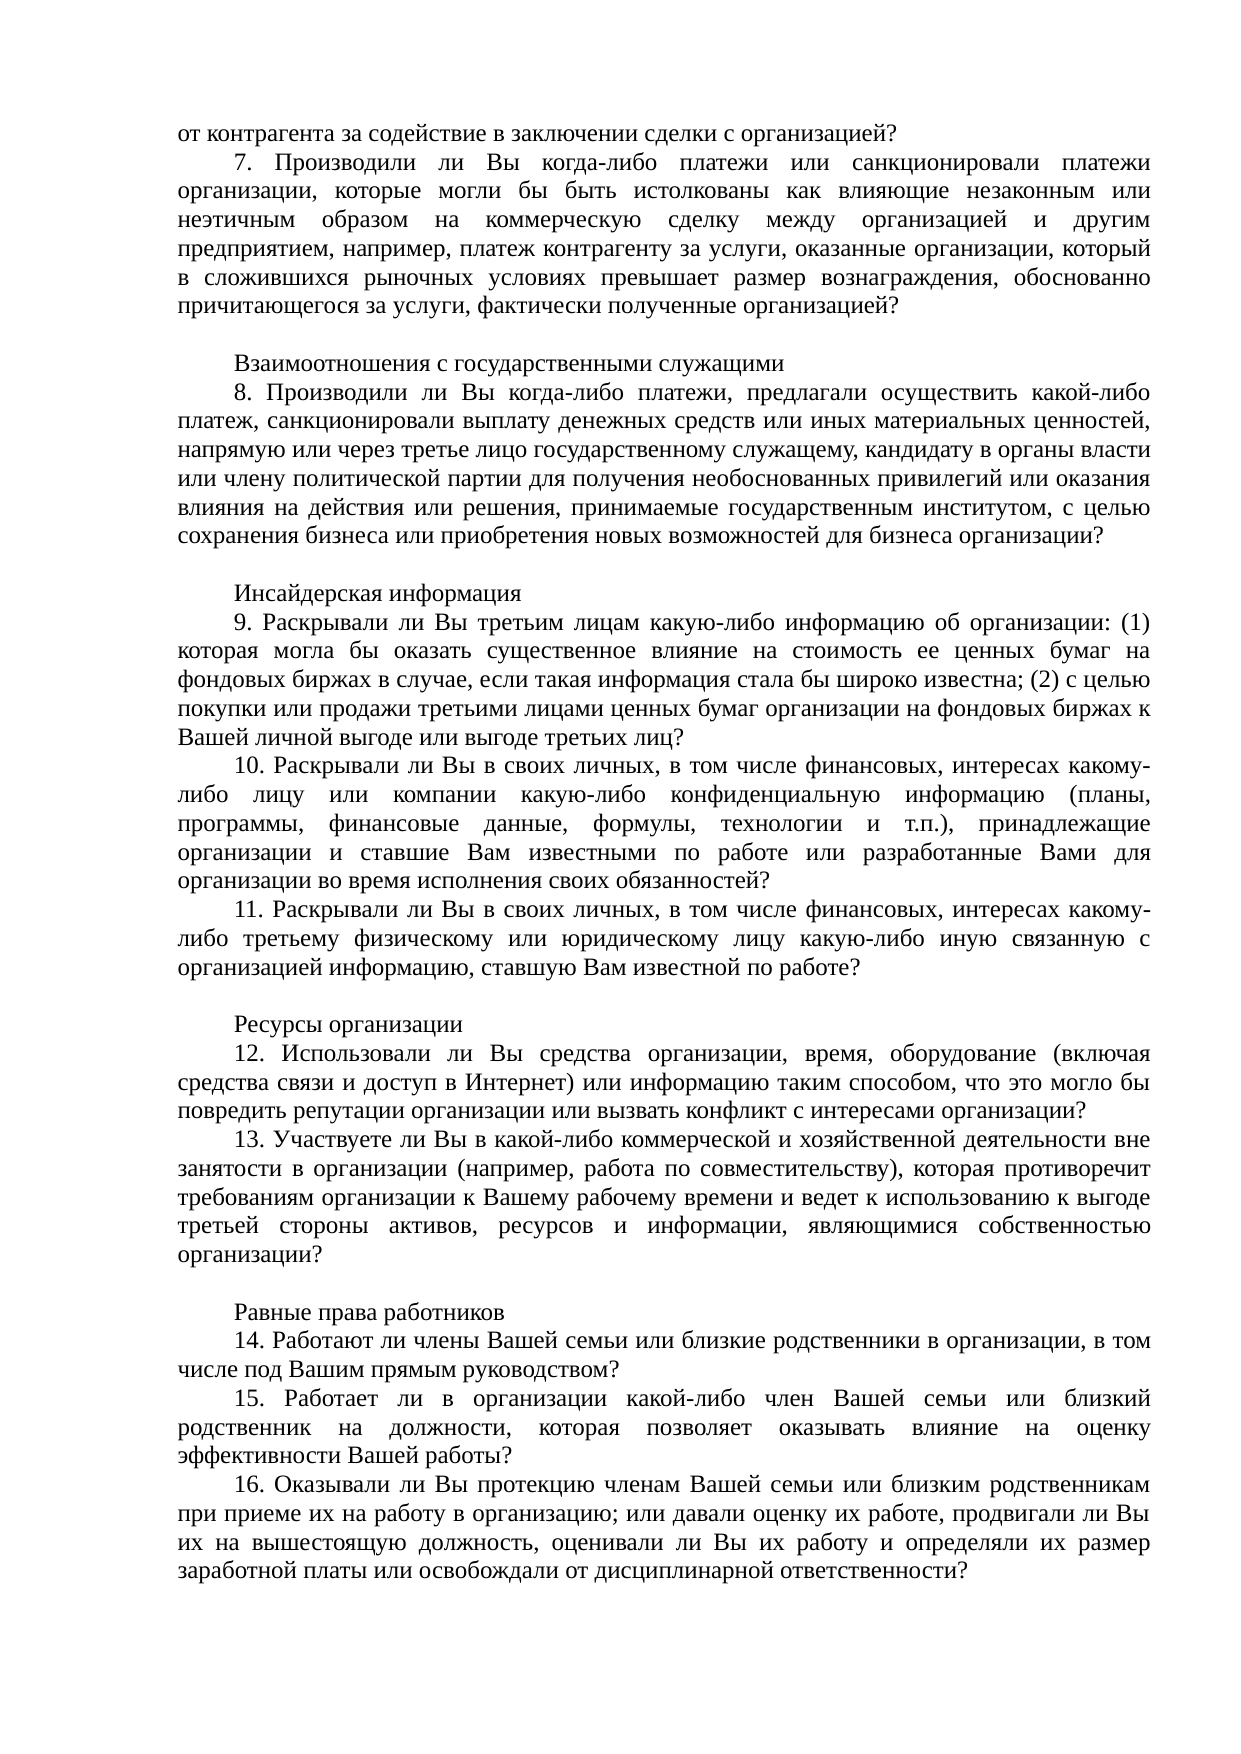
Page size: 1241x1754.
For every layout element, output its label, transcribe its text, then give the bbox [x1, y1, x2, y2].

text 9. Раскрывали ли Вы третьим лицам какую-либо информацию об организации: (1) которая могла бы оказать существенное влияние на стоимость ее ценных бумаг на фондовых биржах в случае, если такая информация стала бы широко известна; (2) с целью покупки или продажи третьими лицами ценных бумаг организации на фондовых биржах к Вашей личной выгоде или выгоде третьих лиц? [177, 607, 1152, 751]
text 13. Участвуете ли Вы в какой-либо коммерческой и хозяйственной деятельности вне занятости в организации (например, работа по совместительству), которая противоречит требованиям организации к Вашему рабочему времени и ведет к использованию к выгоде третьей стороны активов, ресурсов и информации, являющимися собственностью организации? [177, 1124, 1152, 1268]
text 8. Производили ли Вы когда-либо платежи, предлагали осуществить какой-либо платеж, санкционировали выплату денежных средств или иных материальных ценностей, напрямую или через третье лицо государственному служащему, кандидату в органы власти или члену политической партии для получения необоснованных привилегий или оказания влияния на действия или решения, принимаемые государственным институтом, с целью сохранения бизнеса или приобретения новых возможностей для бизнеса организации? [177, 377, 1152, 549]
text 11. Раскрывали ли Вы в своих личных, в том числе финансовых, интересах какому-либо третьему физическому или юридическому лицу какую-либо иную связанную с организацией информацию, ставшую Вам известной по работе? [177, 894, 1152, 981]
subtitle Инсайдерская информация [177, 578, 1152, 607]
subtitle Ресурсы организации [177, 1009, 1152, 1038]
text 7. Производили ли Вы когда-либо платежи или санкционировали платежи организации, которые могли бы быть истолкованы как влияющие незаконным или неэтичным образом на коммерческую сделку между организацией и другим предприятием, например, платеж контрагенту за услуги, оказанные организации, который в сложившихся рыночных условиях превышает размер вознаграждения, обоснованно причитающегося за услуги, фактически полученные организацией? [177, 147, 1152, 319]
subtitle Равные права работников [177, 1297, 1152, 1326]
text 10. Раскрывали ли Вы в своих личных, в том числе финансовых, интересах какому-либо лицу или компании какую-либо конфиденциальную информацию (планы, программы, финансовые данные, формулы, технологии и т.п.), принадлежащие организации и ставшие Вам известными по работе или разработанные Вами для организации во время исполнения своих обязанностей? [177, 751, 1152, 894]
text 15. Работает ли в организации какой-либо член Вашей семьи или близкий родственник на должности, которая позволяет оказывать влияние на оценку эффективности Вашей работы? [177, 1383, 1152, 1469]
text от контрагента за содействие в заключении сделки с организацией? [177, 118, 1152, 147]
text 16. Оказывали ли Вы протекцию членам Вашей семьи или близким родственникам при приеме их на работу в организацию; или давали оценку их работе, продвигали ли Вы их на вышестоящую должность, оценивали ли Вы их работу и определяли их размер заработной платы или освобождали от дисциплинарной ответственности? [177, 1469, 1152, 1584]
subtitle Взаимоотношения с государственными служащими [177, 348, 1152, 377]
text 12. Использовали ли Вы средства организации, время, оборудование (включая средства связи и доступ в Интернет) или информацию таким способом, что это могло бы повредить репутации организации или вызвать конфликт с интересами организации? [177, 1038, 1152, 1124]
text 14. Работают ли члены Вашей семьи или близкие родственники в организации, в том числе под Вашим прямым руководством? [177, 1326, 1152, 1383]
